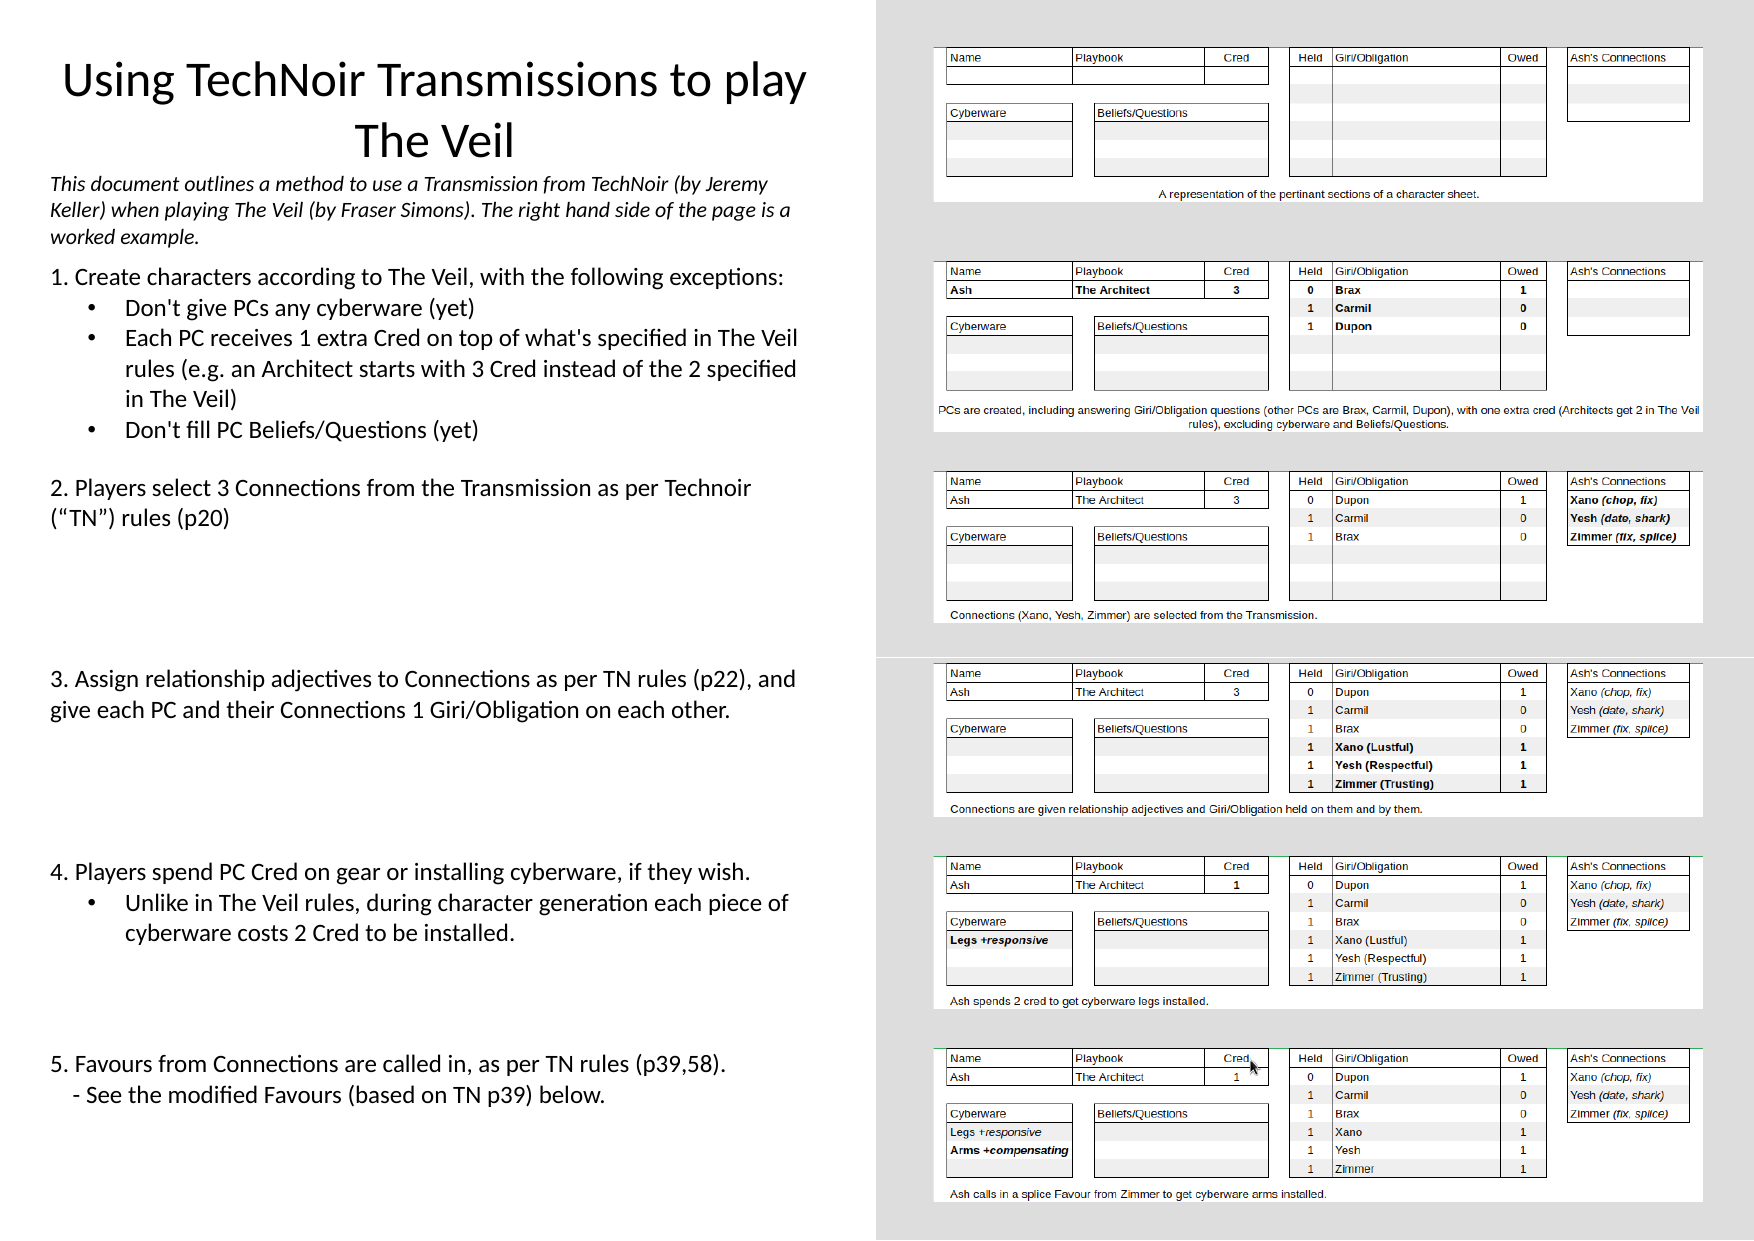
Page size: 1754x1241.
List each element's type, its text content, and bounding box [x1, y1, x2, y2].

table_cell 5. Favours from Connections are called in, as per TN rules (p39,58). - See the modified Favours (based on TN p39) below. [44, 1043, 825, 1240]
table_cell [1709, 42, 1754, 256]
table_header [44, 0, 825, 42]
table_cell [825, 851, 876, 1043]
table_cell [876, 466, 928, 657]
table_header [876, 0, 928, 42]
table_cell [825, 42, 876, 256]
picture [933, 47, 1703, 202]
table_cell [1709, 1043, 1754, 1240]
picture [933, 1048, 1703, 1202]
table_cell [825, 466, 876, 657]
table_cell 1. Create characters according to The Veil, with the following exceptions: Don't give PCs any cyberware (yet) Each PC receives 1 extra Cred on top of what's specified in The Veil rules (e.g. an Architect starts with 3 Cred instead of the 2 specified in The Veil) Don't fill PC Beliefs/Questions (yet) [44, 256, 825, 466]
table_cell 3. Assign relationship adjectives to Connections as per TN rules (p22), and give each PC and their Connections 1 Giri/Obligation on each other. [44, 658, 825, 851]
table_cell [876, 42, 928, 256]
table_cell [1709, 658, 1754, 851]
table_cell [1709, 256, 1754, 466]
picture [933, 261, 1703, 432]
table_cell [825, 1043, 876, 1240]
table_header [825, 0, 876, 42]
picture [933, 856, 1703, 1009]
table_header [0, 0, 44, 42]
table_cell [0, 466, 44, 657]
table_cell [928, 42, 1709, 256]
table_cell [876, 256, 928, 466]
table_cell [928, 658, 1709, 851]
table_cell [825, 658, 876, 851]
table_cell [928, 466, 1709, 657]
table_cell [825, 256, 876, 466]
table_cell [876, 1043, 928, 1240]
table_cell [0, 1043, 44, 1240]
table_header [928, 0, 1709, 42]
table_cell 4. Players spend PC Cred on gear or installing cyberware, if they wish. Unlike in The Veil rules, during character generation each piece of cyberware costs 2 Cred to be installed. [44, 851, 825, 1043]
table_cell Using TechNoir Transmissions to play The Veil This document outlines a method to use a Transmission from TechNoir (by Jeremy Keller) when playing The Veil (by Fraser Simons). The right hand side of the page is a worked example. [44, 42, 825, 256]
table_cell [1709, 466, 1754, 657]
table_header [1709, 0, 1754, 42]
table_cell [876, 851, 928, 1043]
table_cell [928, 851, 1709, 1043]
table_cell [928, 256, 1709, 466]
table_cell [876, 658, 928, 851]
table_cell [1709, 851, 1754, 1043]
table_cell [0, 256, 44, 466]
table_cell 2. Players select 3 Connections from the Transmission as per Technoir (“TN”) rules (p20) [44, 466, 825, 657]
table_cell [0, 851, 44, 1043]
table_cell [928, 1043, 1709, 1240]
table_cell [0, 42, 44, 256]
picture [933, 663, 1703, 817]
table_cell [0, 658, 44, 851]
picture [933, 471, 1703, 623]
